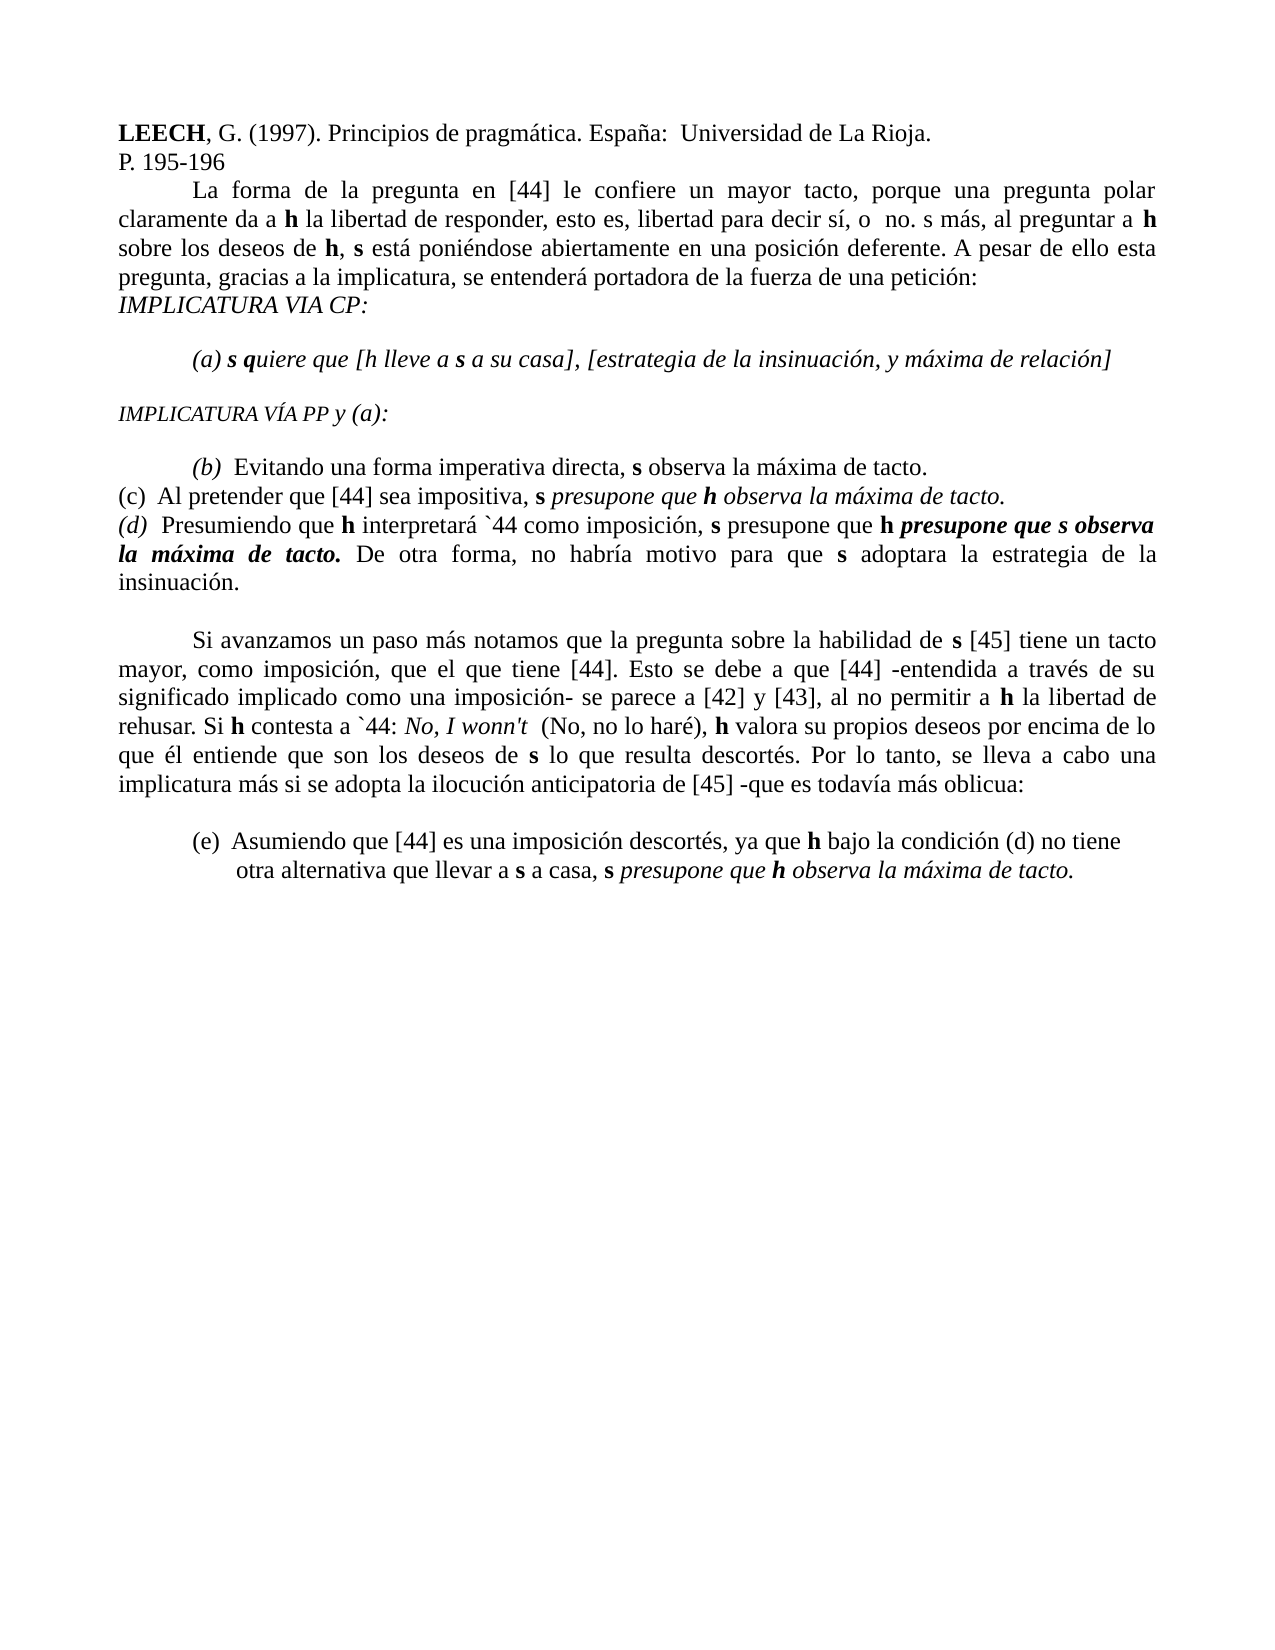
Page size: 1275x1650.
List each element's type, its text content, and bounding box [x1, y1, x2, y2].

text (b) Evitando una forma imperativa directa, s observa la máxima de tacto. [118, 452, 1157, 481]
text IMPLICATURA VIA CP: [118, 291, 1157, 319]
text Si avanzamos un paso más notamos que la pregunta sobre la habilidad de s [45] tiene un tacto mayor, como imposición, que el que tiene [44]. Esto se debe a que [44] -entendida a través de su significado implicado como una imposición- se parece a [42] y [43], al no permitir a h la libertad de rehusar. Si h contesta a `44: No, I wonn't (No, no lo haré), h valora su propios deseos por encima de lo que él entiende que son los deseos de s lo que resulta descortés. Por lo tanto, se lleva a cabo una implicatura más si se adopta la ilocución anticipatoria de [45] -que es todavía más oblicua: [118, 625, 1157, 797]
text (c) Al pretender que [44] sea impositiva, s presupone que h observa la máxima de tacto. [118, 481, 1157, 510]
text (d) Presumiendo que h interpretará `44 como imposición, s presupone que h presupone que s observa la máxima de tacto. De otra forma, no habría motivo para que s adoptara la estrategia de la insinuación. [118, 510, 1157, 596]
text IMPLICATURA VÍA PP y (a): [118, 398, 1157, 427]
text (e) Asumiendo que [44] es una imposición descortés, ya que h bajo la condición (d) no tiene otra alternativa que llevar a s a casa, s presupone que h observa la máxima de tacto. [118, 826, 1157, 884]
text P. 195-196 [118, 147, 1157, 176]
text La forma de la pregunta en [44] le confiere un mayor tacto, porque una pregunta polar claramente da a h la libertad de responder, esto es, libertad para decir sí, o no. s más, al preguntar a h sobre los deseos de h, s está poniéndose abiertamente en una posición deferente. A pesar de ello esta pregunta, gracias a la implicatura, se entenderá portadora de la fuerza de una petición: [118, 176, 1157, 291]
text LEECH, G. (1997). Principios de pragmática. España: Universidad de La Rioja. [118, 118, 1157, 147]
text (a) s quiere que [h lleve a s a su casa], [estrategia de la insinuación, y máxima de relación] [118, 344, 1157, 373]
